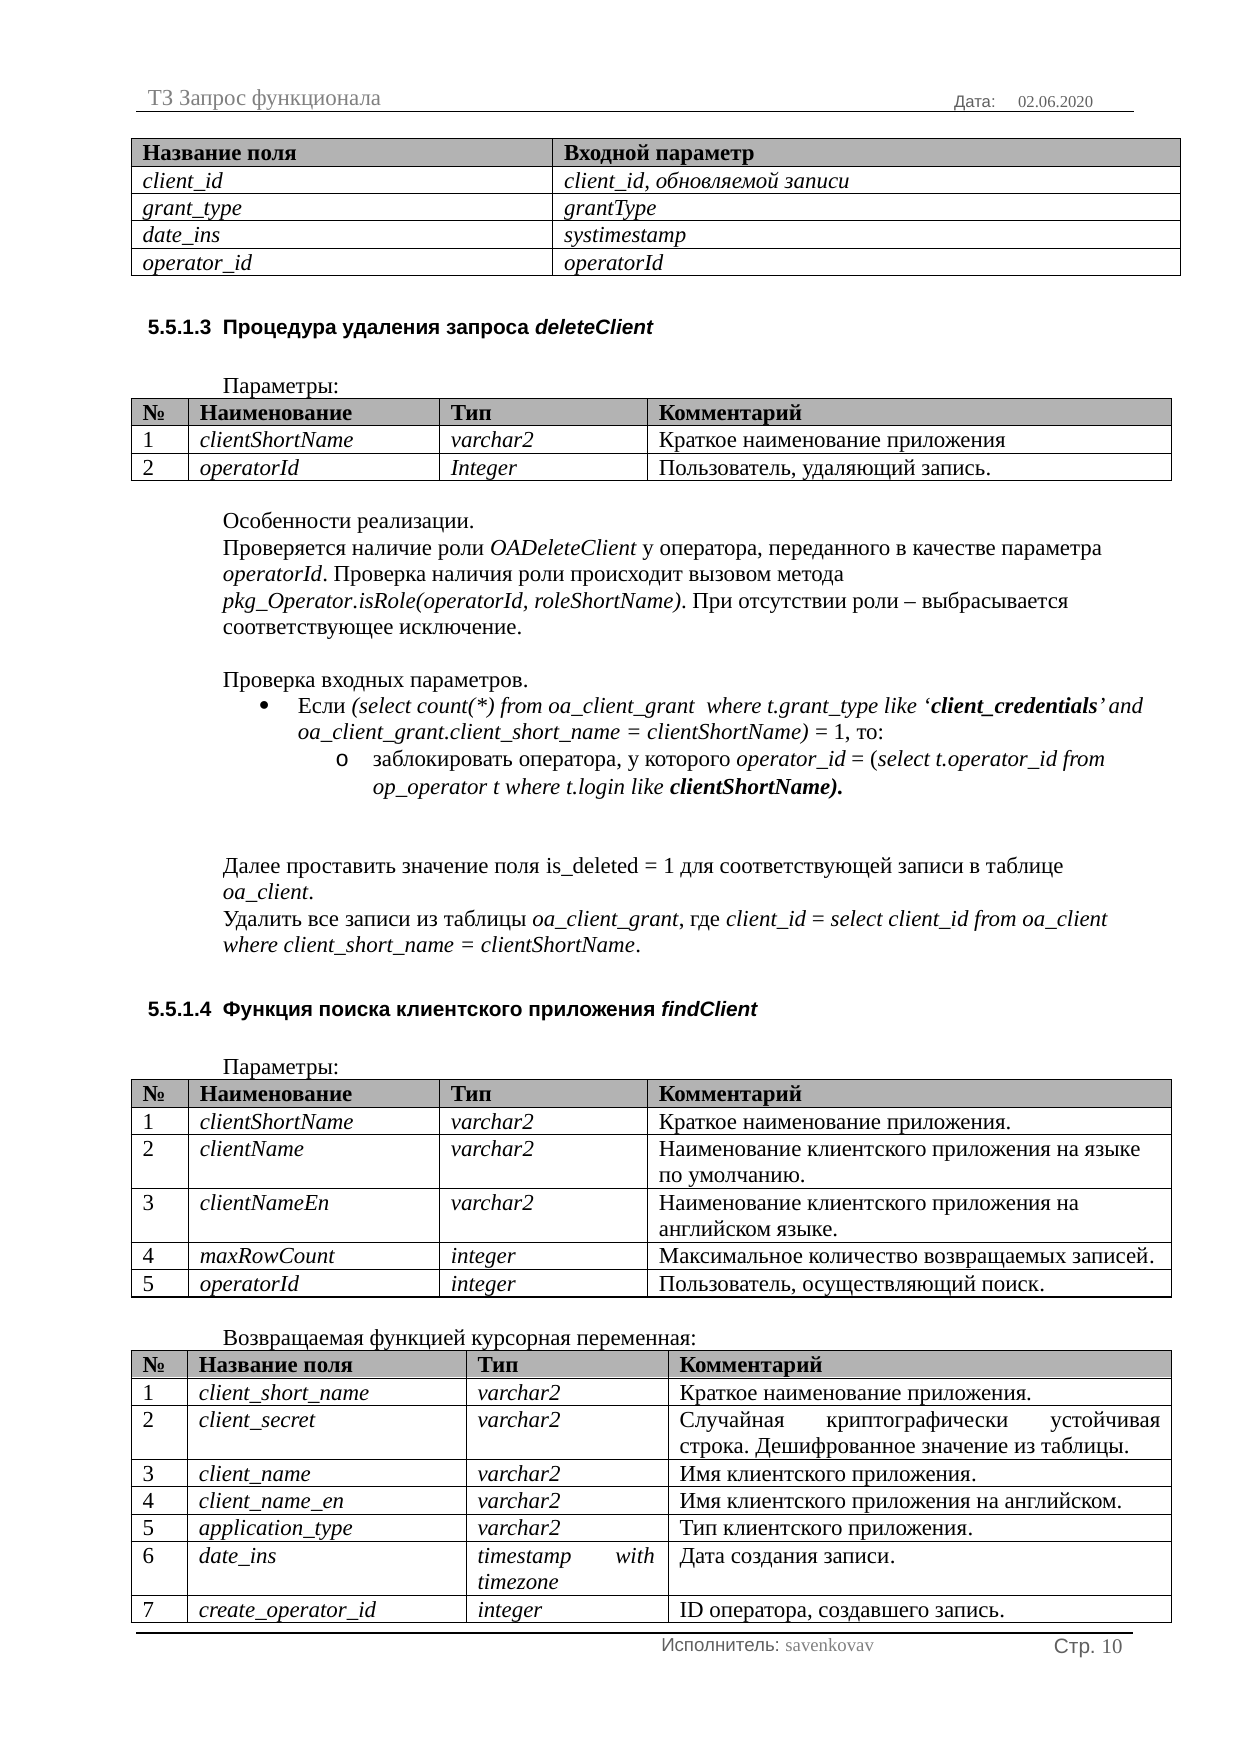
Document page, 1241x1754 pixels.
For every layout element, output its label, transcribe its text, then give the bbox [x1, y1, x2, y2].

table_header Название поля [132, 139, 552, 166]
table_cell client_id, обновляемой записи [553, 167, 1180, 193]
table_cell Случайная криптографически устойчивая строка. Дешифрованное значение из таблицы. [669, 1406, 1171, 1459]
table_header Тип [467, 1351, 668, 1377]
table_cell create_operator_id [188, 1596, 466, 1622]
subtitle Процедура удаления запроса deleteClient [148, 315, 1152, 339]
text Параметры: [223, 372, 1152, 398]
subtitle Функция поиска клиентского приложения findClient [148, 996, 1152, 1020]
table_header Тип [440, 1080, 647, 1107]
table_cell clientShortName [189, 426, 439, 453]
table_cell maxRowCount [189, 1243, 439, 1269]
table_cell grantType [553, 194, 1180, 220]
table_cell Тип клиентского приложения. [669, 1515, 1171, 1541]
table_cell varchar2 [467, 1406, 668, 1459]
table_cell 1 [132, 1108, 188, 1134]
table_cell Имя клиентского приложения. [669, 1460, 1171, 1486]
table_cell varchar2 [467, 1515, 668, 1541]
table_cell operatorId [553, 249, 1180, 275]
table_cell Краткое наименование приложения. [669, 1379, 1171, 1405]
table_cell Пользователь, осуществляющий поиск. [648, 1270, 1171, 1296]
text Возвращаемая функцией курсорная переменная: [223, 1324, 1152, 1350]
table_cell 4 [132, 1487, 187, 1513]
table_cell clientName [189, 1135, 439, 1188]
text Проверяется наличие роли OADeleteClient у оператора, переданного в качестве параметра operatorId. Проверка наличия роли происходит вызовом метода pkg_Operator.isRole(operatorId, roleShortName). При отсутствии роли – выбрасывается соответствующее исключение. [223, 534, 1152, 639]
table_cell 5 [132, 1515, 187, 1541]
table_cell 6 [132, 1542, 187, 1594]
table_cell varchar2 [467, 1379, 668, 1405]
table_header Комментарий [669, 1351, 1171, 1377]
table_cell 1 [132, 426, 188, 453]
table_cell client_short_name [188, 1379, 466, 1405]
table_cell varchar2 [440, 1189, 647, 1242]
table_cell date_ins [132, 221, 552, 248]
text Особенности реализации. [223, 508, 1152, 534]
table_cell timestamp with timezone [467, 1542, 668, 1594]
table_cell 1 [132, 1379, 187, 1405]
table_header № [132, 1080, 188, 1107]
table_cell 7 [132, 1596, 187, 1622]
table_cell Наименование клиентского приложения на английском языке. [648, 1189, 1171, 1242]
table_header Комментарий [648, 1080, 1171, 1107]
table_cell 4 [132, 1243, 188, 1269]
table_cell 3 [132, 1460, 187, 1486]
table_cell operator_id [132, 249, 552, 275]
table_cell Максимальное количество возвращаемых записей. [648, 1243, 1171, 1269]
table_header Название поля [188, 1351, 466, 1377]
table_cell date_ins [188, 1542, 466, 1594]
text Удалить все записи из таблицы oa_client_grant, где client_id = select client_id from oa_client where client_short_name = clientShortName. [223, 905, 1152, 957]
table_header Наименование [189, 399, 439, 425]
table_cell operatorId [189, 454, 439, 480]
table_cell integer [467, 1596, 668, 1622]
table_cell systimestamp [553, 221, 1180, 248]
table_cell client_id [132, 167, 552, 193]
table_header № [132, 399, 188, 425]
table_cell Имя клиентского приложения на английском. [669, 1487, 1171, 1513]
table_cell Наименование клиентского приложения на языке по умолчанию. [648, 1135, 1171, 1188]
text Проверка входных параметров. [223, 666, 1152, 692]
table_cell client_name [188, 1460, 466, 1486]
text Далее проставить значение поля is_deleted = 1 для соответствующей записи в таблице oa_client. [223, 852, 1152, 905]
table_cell Дата создания записи. [669, 1542, 1171, 1594]
table_cell Краткое наименование приложения [648, 426, 1171, 453]
table_cell varchar2 [440, 1135, 647, 1188]
table_cell varchar2 [440, 1108, 647, 1134]
table_cell 3 [132, 1189, 188, 1242]
table_cell application_type [188, 1515, 466, 1541]
list заблокировать оператора, у которого operator_id = (select t.operator_id from op_operator t where t.login like clientShortName). [335, 745, 1152, 799]
table_header Тип [440, 399, 647, 425]
table_cell Пользователь, удаляющий запись. [648, 454, 1171, 480]
table_cell 2 [132, 1135, 188, 1188]
list Если (select count(*) from oa_client_grant where t.grant_type like ‘client_credentials’ and oa_client_grant.client_short_name = clientShortName) = 1, то: [260, 692, 1152, 745]
table_header Комментарий [648, 399, 1171, 425]
text Параметры: [223, 1053, 1152, 1079]
table_cell varchar2 [440, 426, 647, 453]
table_cell 2 [132, 454, 188, 480]
table_header Входной параметр [553, 139, 1180, 166]
table_cell varchar2 [467, 1460, 668, 1486]
table_cell clientNameEn [189, 1189, 439, 1242]
table_cell clientShortName [189, 1108, 439, 1134]
table_header № [132, 1351, 187, 1377]
table_cell 5 [132, 1270, 188, 1296]
table_header Наименование [189, 1080, 439, 1107]
table_cell integer [440, 1270, 647, 1296]
table_cell operatorId [189, 1270, 439, 1296]
table_cell Integer [440, 454, 647, 480]
table_cell client_secret [188, 1406, 466, 1459]
table_cell ID оператора, создавшего запись. [669, 1596, 1171, 1622]
table_cell varchar2 [467, 1487, 668, 1513]
table_cell 2 [132, 1406, 187, 1459]
table_cell client_name_en [188, 1487, 466, 1513]
table_cell grant_type [132, 194, 552, 220]
table_cell Краткое наименование приложения. [648, 1108, 1171, 1134]
table_cell integer [440, 1243, 647, 1269]
